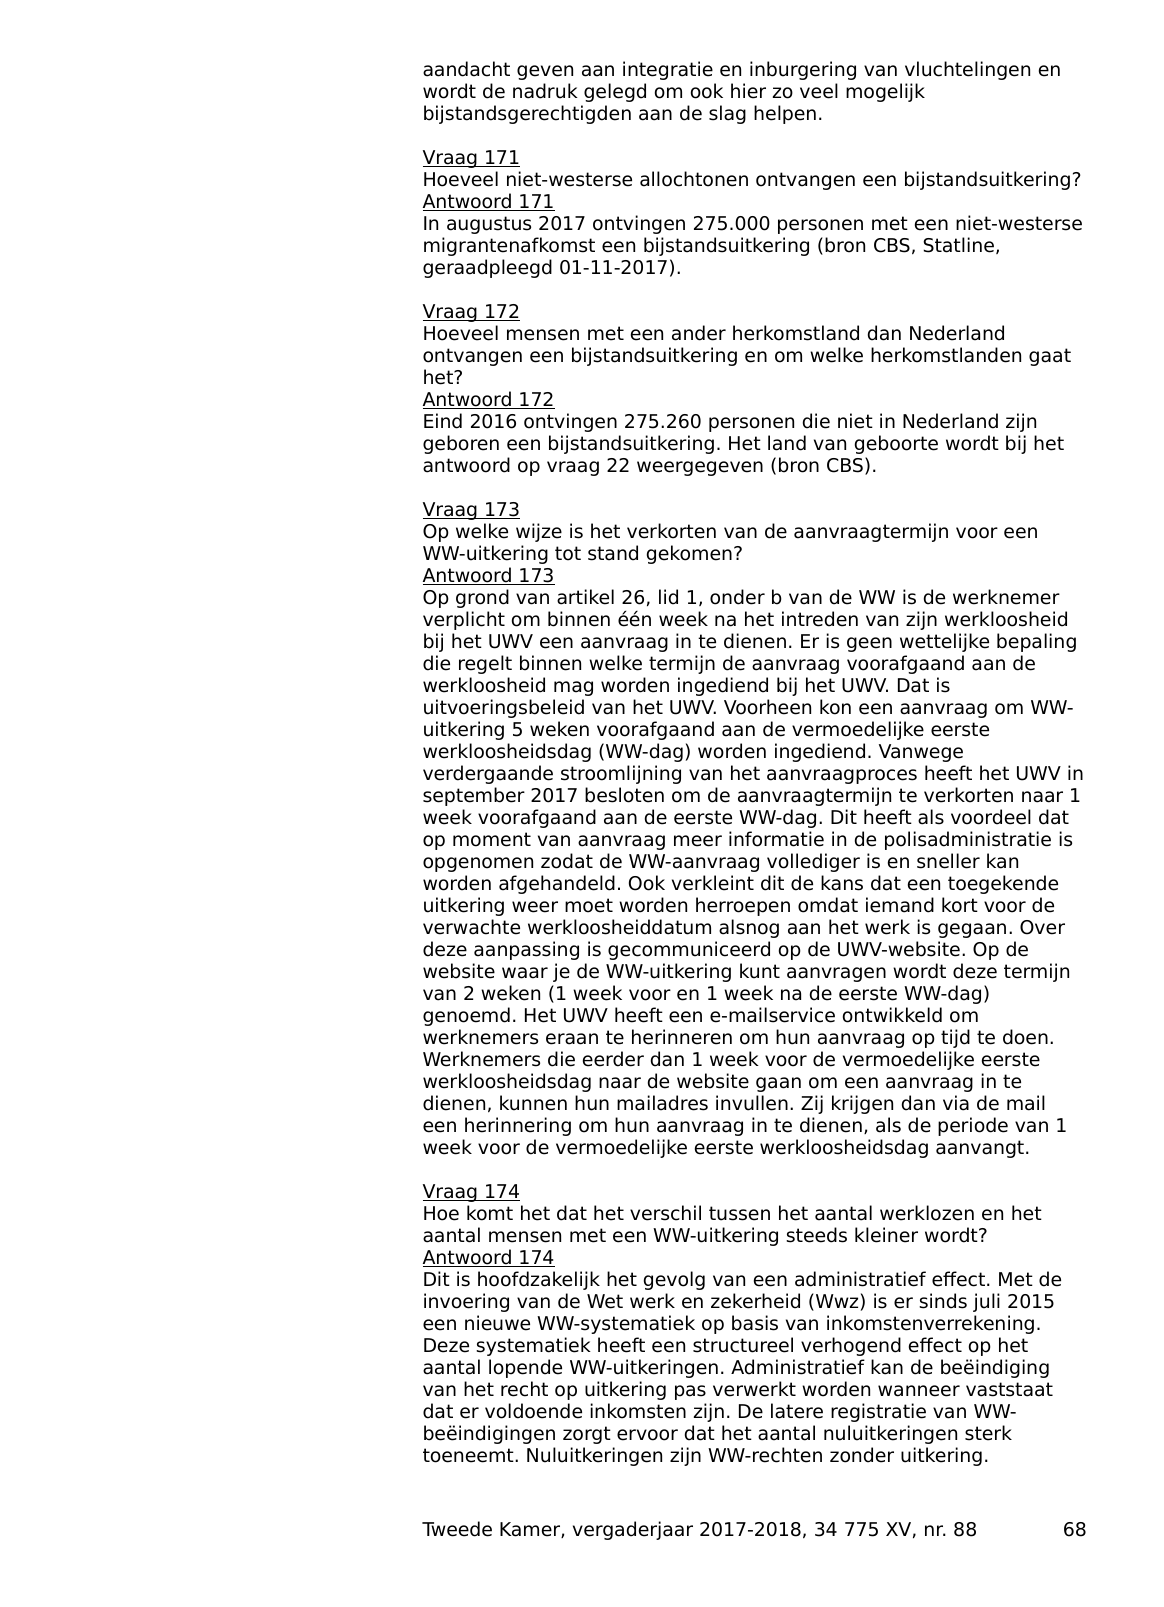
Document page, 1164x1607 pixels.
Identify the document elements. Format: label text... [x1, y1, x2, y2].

text Antwoord 172 [422, 389, 1087, 411]
text Antwoord 173 [422, 565, 1087, 587]
text Eind 2016 ontvingen 275.260 personen die niet in Nederland zijn geboren een bijstandsuitkering. Het land van geboorte wordt bij het antwoord op vraag 22 weergegeven (bron CBS). [422, 411, 1087, 477]
text Hoeveel niet-westerse allochtonen ontvangen een bijstandsuitkering? [422, 169, 1087, 191]
text Vraag 172 [422, 301, 1087, 323]
text Vraag 171 [422, 147, 1087, 169]
text Hoeveel mensen met een ander herkomstland dan Nederland ontvangen een bijstandsuitkering en om welke herkomstlanden gaat het? [422, 323, 1087, 389]
text Antwoord 171 [422, 191, 1087, 213]
text aandacht geven aan integratie en inburgering van vluchtelingen en wordt de nadruk gelegd om ook hier zo veel mogelijk bijstandsgerechtigden aan de slag helpen. [422, 59, 1087, 125]
text In augustus 2017 ontvingen 275.000 personen met een niet-westerse migrantenafkomst een bijstandsuitkering (bron CBS, Statline, geraadpleegd 01-11-2017). [422, 213, 1087, 279]
text Dit is hoofdzakelijk het gevolg van een administratief effect. Met de invoering van de Wet werk en zekerheid (Wwz) is er sinds juli 2015 een nieuwe WW-systematiek op basis van inkomstenverrekening. Deze systematiek heeft een structureel verhogend effect op het aantal lopende WW-uitkeringen. Administratief kan de beëindiging van het recht op uitkering pas verwerkt worden wanneer vaststaat dat er voldoende inkomsten zijn. De latere registratie van WW-beëindigingen zorgt ervoor dat het aantal nuluitkeringen sterk toeneemt. Nuluitkeringen zijn WW-rechten zonder uitkering. [422, 1269, 1087, 1467]
text Vraag 173 [422, 499, 1087, 521]
text Op welke wijze is het verkorten van de aanvraagtermijn voor een WW-uitkering tot stand gekomen? [422, 521, 1087, 565]
text Op grond van artikel 26, lid 1, onder b van de WW is de werknemer verplicht om binnen één week na het intreden van zijn werkloosheid bij het UWV een aanvraag in te dienen. Er is geen wettelijke bepaling die regelt binnen welke termijn de aanvraag voorafgaand aan de werkloosheid mag worden ingediend bij het UWV. Dat is uitvoeringsbeleid van het UWV. Voorheen kon een aanvraag om WW-uitkering 5 weken voorafgaand aan de vermoedelijke eerste werkloosheidsdag (WW-dag) worden ingediend. Vanwege verdergaande stroomlijning van het aanvraagproces heeft het UWV in september 2017 besloten om de aanvraagtermijn te verkorten naar 1 week voorafgaand aan de eerste WW-dag. Dit heeft als voordeel dat op moment van aanvraag meer informatie in de polisadministratie is opgenomen zodat de WW-aanvraag vollediger is en sneller kan worden afgehandeld. Ook verkleint dit de kans dat een toegekende uitkering weer moet worden herroepen omdat iemand kort voor de verwachte werkloosheiddatum alsnog aan het werk is gegaan. Over deze aanpassing is gecommuniceerd op de UWV-website. Op de website waar je de WW-uitkering kunt aanvragen wordt deze termijn van 2 weken (1 week voor en 1 week na de eerste WW-dag) genoemd. Het UWV heeft een e-mailservice ontwikkeld om werknemers eraan te herinneren om hun aanvraag op tijd te doen. Werknemers die eerder dan 1 week voor de vermoedelijke eerste werkloosheidsdag naar de website gaan om een aanvraag in te dienen, kunnen hun mailadres invullen. Zij krijgen dan via de mail een herinnering om hun aanvraag in te dienen, als de periode van 1 week voor de vermoedelijke eerste werkloosheidsdag aanvangt. [422, 587, 1087, 1159]
text Hoe komt het dat het verschil tussen het aantal werklozen en het aantal mensen met een WW-uitkering steeds kleiner wordt? [422, 1203, 1087, 1247]
text Vraag 174 [422, 1181, 1087, 1203]
text Antwoord 174 [422, 1247, 1087, 1269]
